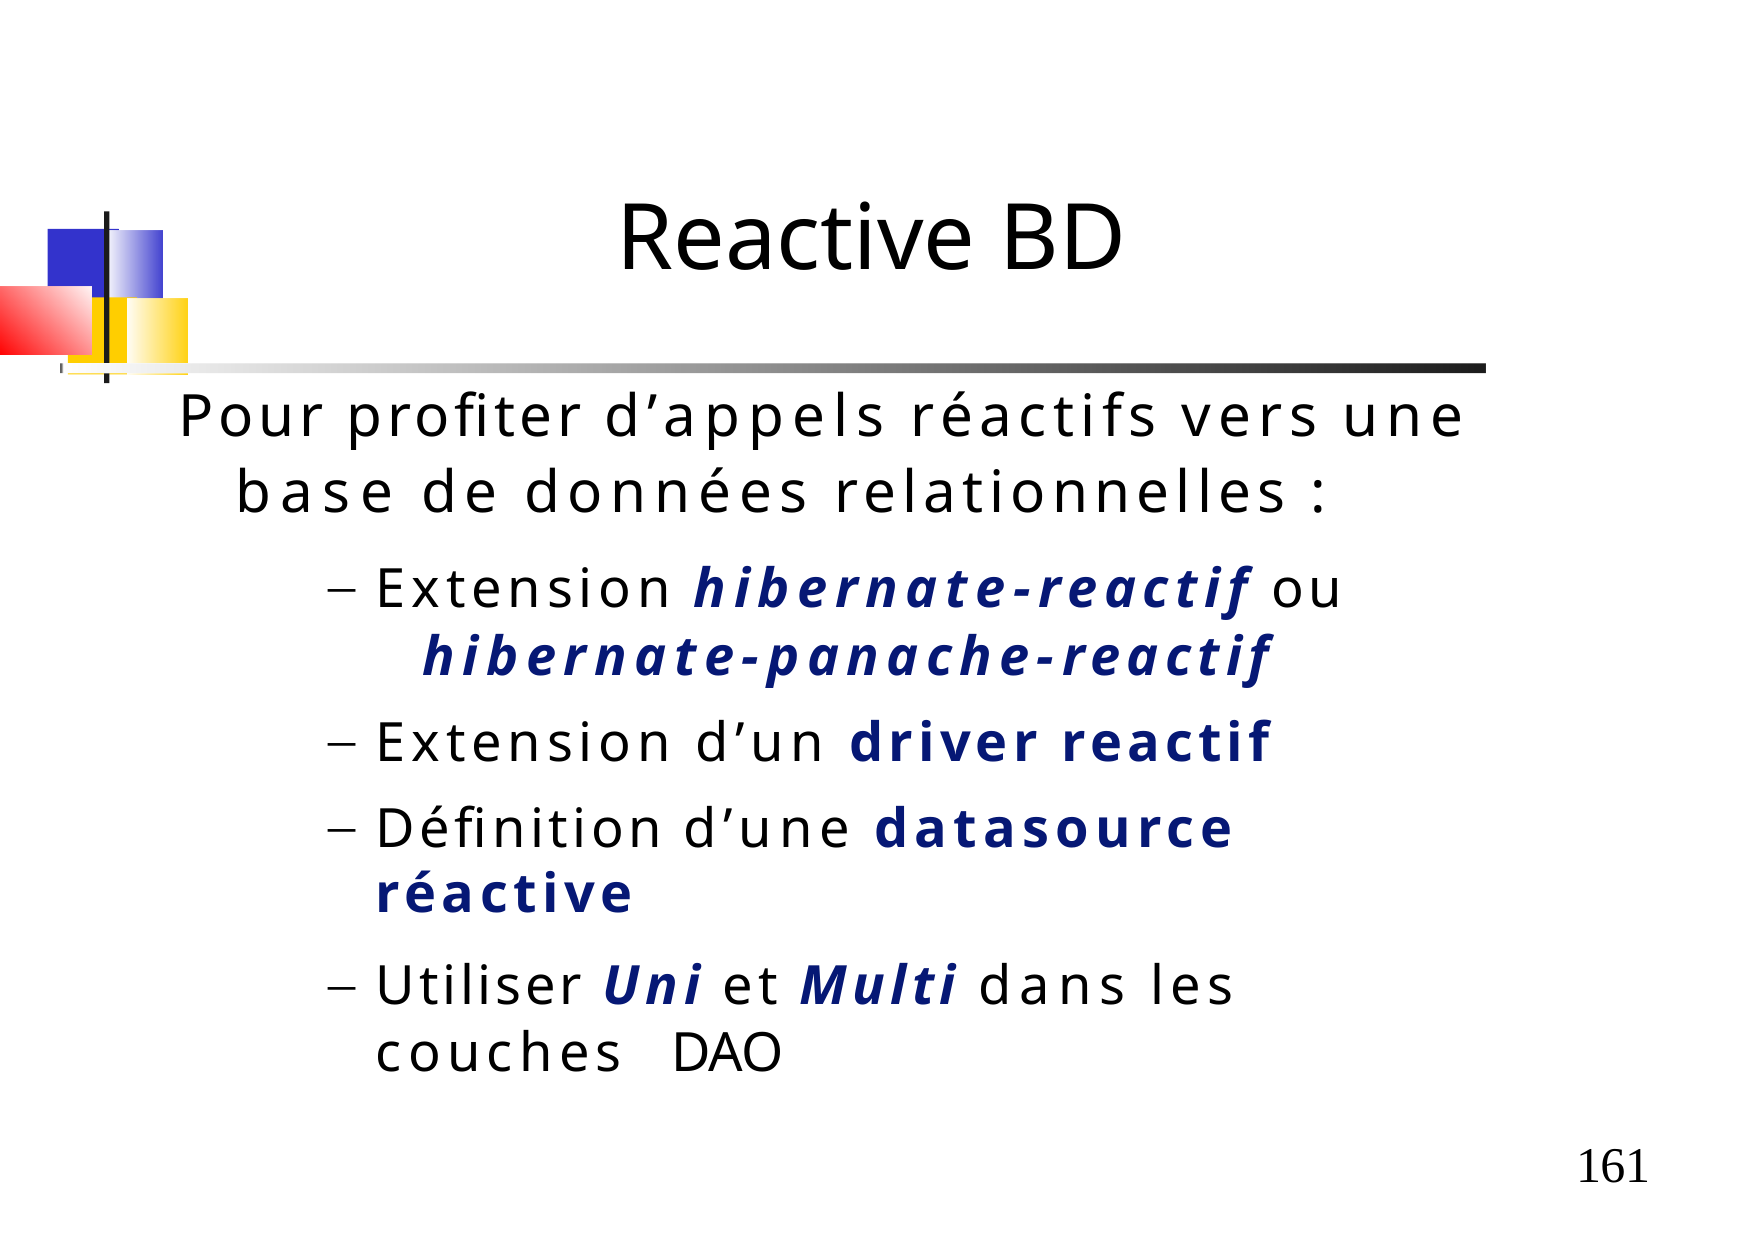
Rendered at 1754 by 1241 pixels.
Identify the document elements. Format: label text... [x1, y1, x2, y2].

slide_number 161 [1569, 1135, 1660, 1241]
text_box Pour profiter d’appels réactifs vers une base de données relationnelles : Extension hibernate-reactif ou hibernate-panache-reactif Extension d’un driver reactif Définition d’une datasource réactive Utiliser Uni et Multi dans les couches DAO [176, 363, 1517, 1083]
picture [0, 285, 92, 355]
picture [60, 229, 179, 384]
title Reactive BD [179, 183, 1564, 393]
